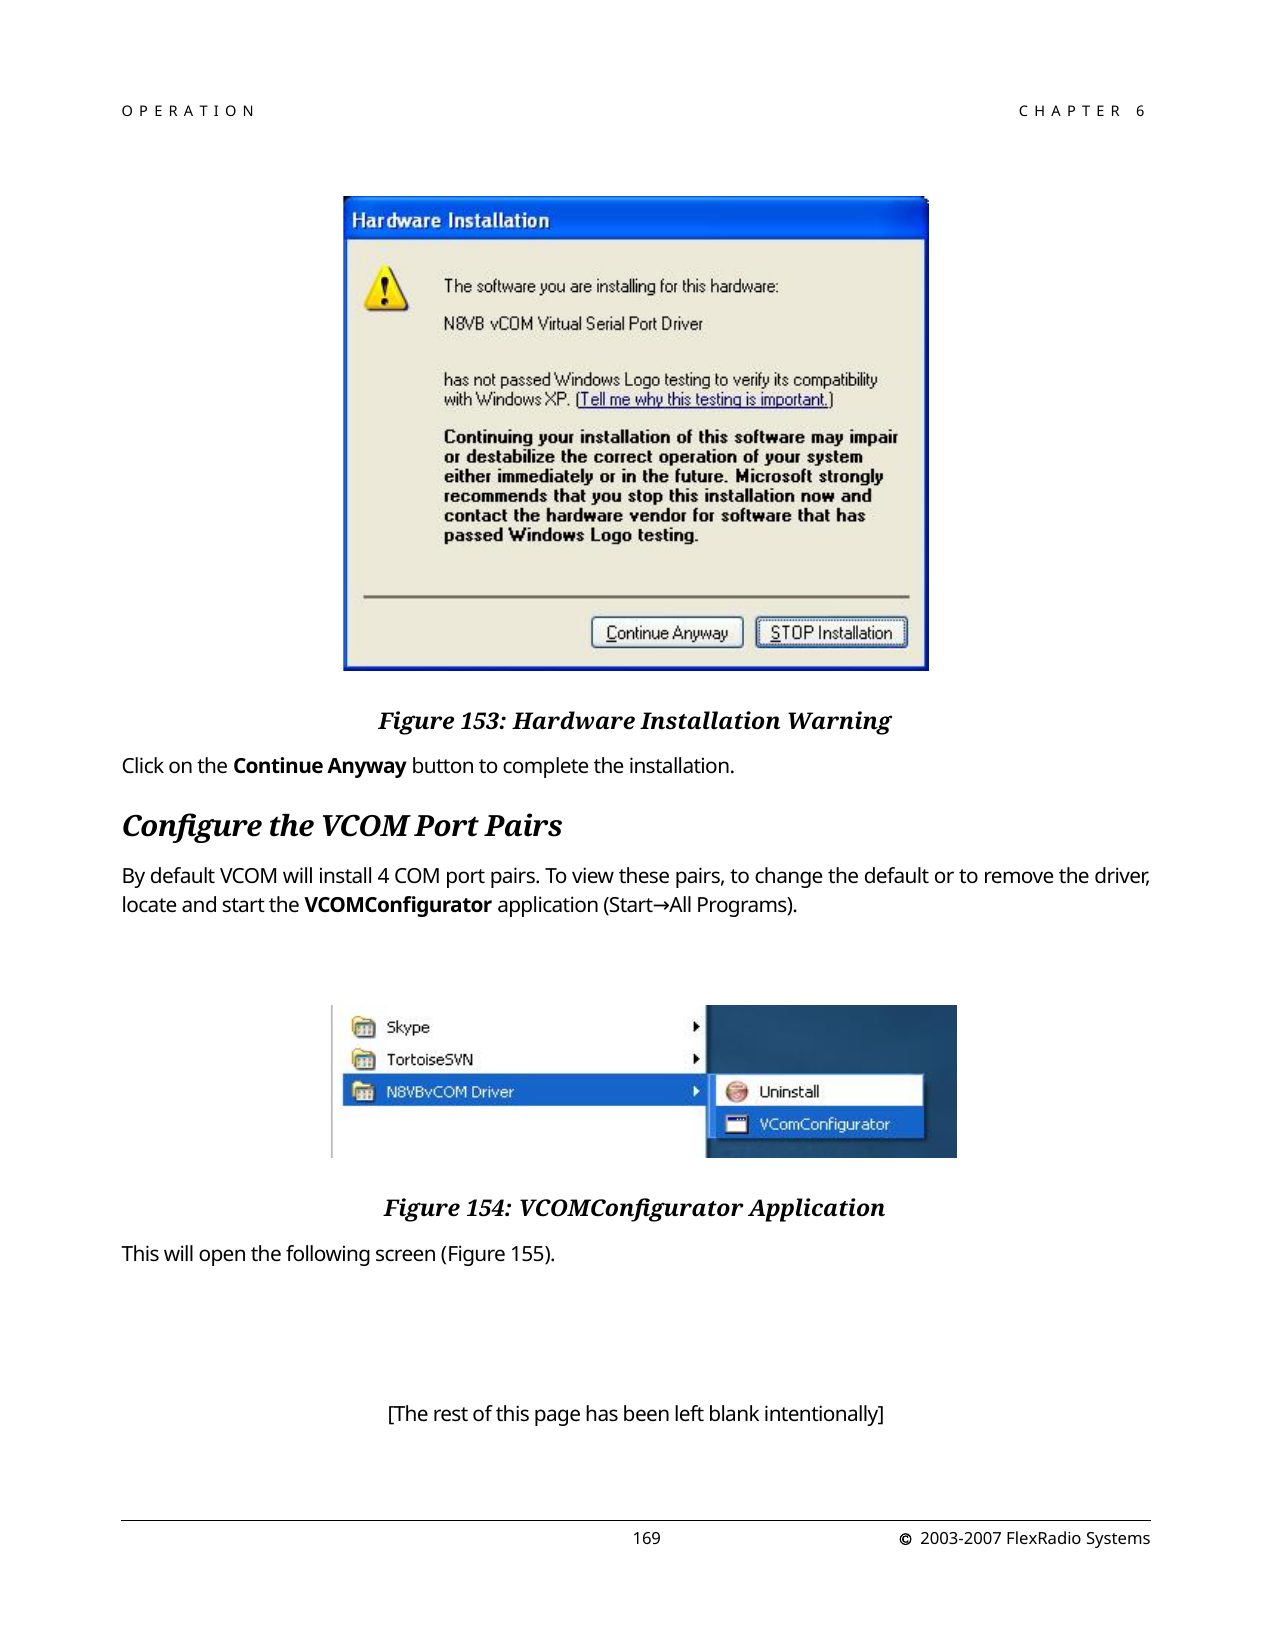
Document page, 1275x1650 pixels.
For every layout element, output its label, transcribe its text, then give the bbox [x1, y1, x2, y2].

text By default VCOM will install 4 COM port pairs. To view these pairs, to change the default or to remove the driver, locate and start the VCOMConfigurator application (Start→All Programs). [121, 861, 1151, 918]
picture [343, 196, 929, 671]
text Figure 154: VCOMConfigurator Application [121, 1192, 1151, 1223]
text Figure 153: Hardware Installation Warning [121, 705, 1151, 736]
picture [315, 1005, 957, 1158]
subtitle Configure the VCOM Port Pairs [121, 805, 1151, 845]
text [The rest of this page has been left blank intentionally] [121, 1399, 1151, 1428]
text Click on the Continue Anyway button to complete the installation. [121, 752, 1151, 780]
text This will open the following screen (Figure 155). [121, 1239, 1151, 1267]
